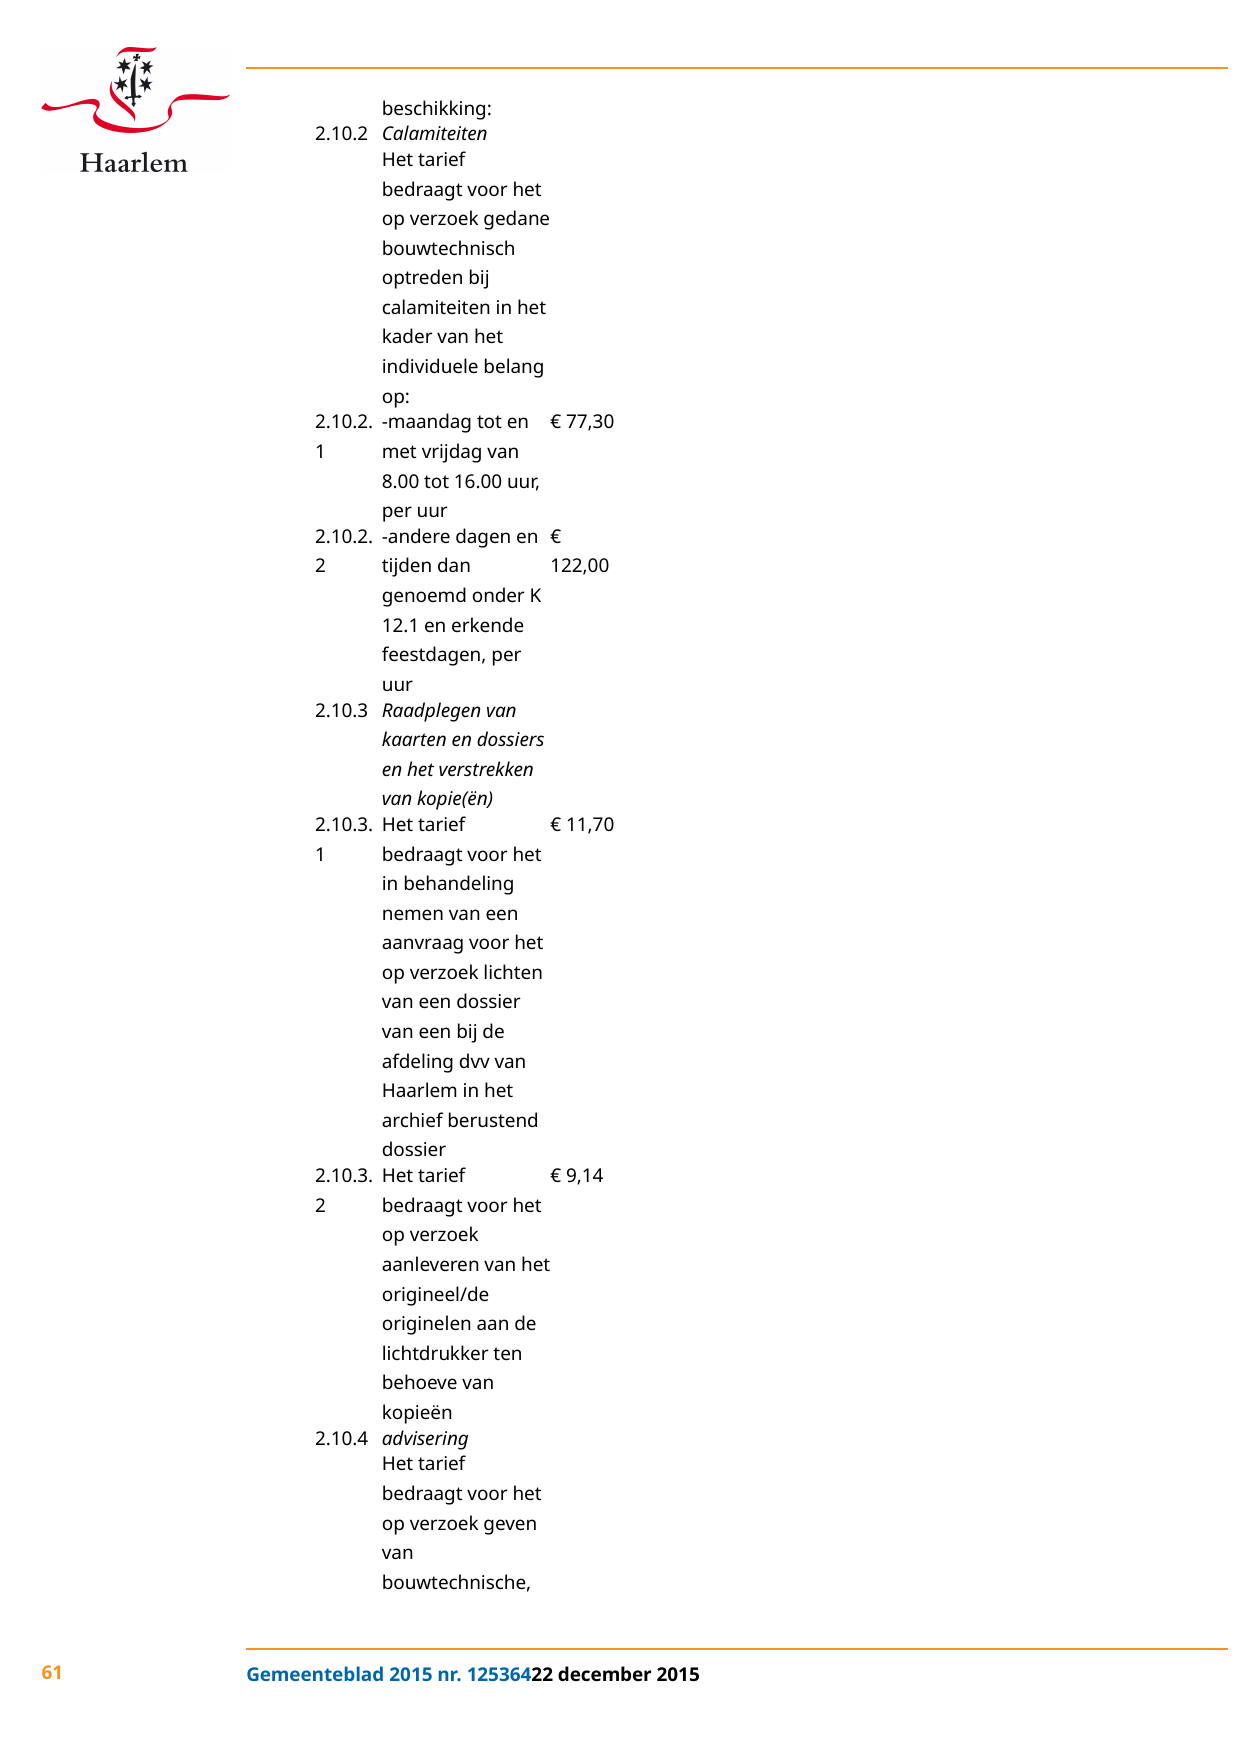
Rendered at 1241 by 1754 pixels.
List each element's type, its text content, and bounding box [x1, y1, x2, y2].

table_cell [550, 697, 617, 811]
table_cell [751, 409, 817, 523]
table_cell [884, 697, 951, 811]
table_cell [550, 1451, 617, 1594]
table_cell [617, 697, 684, 811]
table_cell [818, 121, 884, 146]
table_cell [315, 95, 382, 121]
table_cell [1018, 121, 1085, 146]
table_cell [617, 95, 684, 121]
table_cell [684, 146, 751, 409]
table_cell 2.10.2 [315, 121, 382, 146]
table_cell Het tarief bedraagt voor het op verzoek gedane bouwtechnisch optreden bij calamiteiten in het kader van het individuele belang op: [382, 146, 550, 409]
table_cell [1018, 697, 1085, 811]
table_cell [248, 146, 315, 409]
table_cell [248, 697, 315, 811]
table_cell [550, 121, 617, 146]
table_cell -maandag tot en met vrijdag van 8.00 tot 16.00 uur, per uur [382, 409, 550, 523]
table_cell [751, 121, 817, 146]
table_cell € 122,00 [550, 523, 617, 697]
table_cell [884, 409, 951, 523]
table_cell [818, 697, 884, 811]
table_cell [1085, 95, 1152, 121]
table_cell [951, 409, 1018, 523]
table_cell [1018, 95, 1085, 121]
table_cell [884, 1451, 951, 1594]
table_cell [818, 523, 884, 697]
table_cell [884, 95, 951, 121]
table_cell [751, 95, 817, 121]
table_cell [951, 1451, 1018, 1594]
table_cell 2.10.3 [315, 697, 382, 811]
table_cell [1085, 409, 1152, 523]
table_cell [315, 1451, 382, 1594]
table_cell [248, 811, 315, 1162]
table_cell [248, 1451, 315, 1594]
table_cell € 77,30 [550, 409, 617, 523]
table_cell [248, 523, 315, 697]
table_cell 2.10.3.1 [315, 811, 382, 1162]
table_cell [951, 697, 1018, 811]
table_cell [884, 146, 951, 409]
table_cell Het tarief bedraagt voor het op verzoek aanleveren van het origineel/de originelen aan de lichtdrukker ten behoeve van kopieën [382, 1163, 550, 1425]
table_cell [550, 146, 617, 409]
table_cell [751, 1163, 817, 1425]
table_cell [684, 121, 751, 146]
table_cell [684, 697, 751, 811]
table_cell [684, 409, 751, 523]
table_cell [818, 1163, 884, 1425]
table_cell [951, 1425, 1018, 1451]
table_cell [1018, 523, 1085, 697]
table_cell [684, 95, 751, 121]
table_cell [1018, 1163, 1085, 1425]
table_cell [684, 1451, 751, 1594]
table_cell [951, 146, 1018, 409]
table_cell [1085, 811, 1152, 1162]
table_cell [751, 1425, 817, 1451]
table_cell [951, 523, 1018, 697]
table_cell [1085, 146, 1152, 409]
table_cell [1085, 1425, 1152, 1451]
table_cell [751, 811, 817, 1162]
table_cell [1018, 1425, 1085, 1451]
table_cell [884, 811, 951, 1162]
table_cell [818, 1451, 884, 1594]
table_cell [617, 1163, 684, 1425]
table_cell 2.10.2.2 [315, 523, 382, 697]
table_cell Calamiteiten [382, 121, 550, 146]
table_cell [248, 1163, 315, 1425]
table_cell [684, 523, 751, 697]
table_cell 2.10.3.2 [315, 1163, 382, 1425]
table_cell [884, 121, 951, 146]
table_cell [1085, 523, 1152, 697]
table_cell [951, 1163, 1018, 1425]
table_cell [315, 146, 382, 409]
table_cell [617, 1425, 684, 1451]
table_cell [818, 1425, 884, 1451]
table_cell [1018, 409, 1085, 523]
table_cell € 11,70 [550, 811, 617, 1162]
table_cell [951, 121, 1018, 146]
table_cell [617, 1451, 684, 1594]
table_cell [684, 1163, 751, 1425]
table_cell [818, 409, 884, 523]
table_cell [617, 523, 684, 697]
table_cell [818, 95, 884, 121]
table_cell beschikking: [382, 95, 550, 121]
table_cell 2.10.4 [315, 1425, 382, 1451]
table_cell [1018, 811, 1085, 1162]
table_cell [550, 1425, 617, 1451]
table_cell [684, 1425, 751, 1451]
table_cell [1085, 697, 1152, 811]
table_cell [617, 409, 684, 523]
table_cell [818, 146, 884, 409]
table_cell -andere dagen en tijden dan genoemd onder K 12.1 en erkende feestdagen, per uur [382, 523, 550, 697]
table_cell [1085, 1163, 1152, 1425]
table_cell [617, 121, 684, 146]
picture [41, 47, 231, 172]
table_cell [751, 1451, 817, 1594]
table_cell 2.10.2.1 [315, 409, 382, 523]
table_cell [884, 1425, 951, 1451]
table_cell [684, 811, 751, 1162]
table_cell € 9,14 [550, 1163, 617, 1425]
table_cell [1085, 1451, 1152, 1594]
table_cell [617, 811, 684, 1162]
table_cell [550, 95, 617, 121]
table_cell Raadplegen van kaarten en dossiers en het verstrekken van kopie(ën) [382, 697, 550, 811]
table_cell [248, 409, 315, 523]
table_cell [884, 523, 951, 697]
table_cell [751, 146, 817, 409]
table_cell [1018, 146, 1085, 409]
table_cell Het tarief bedraagt voor het op verzoek geven van bouwtechnische, [382, 1451, 550, 1594]
table_cell [951, 811, 1018, 1162]
table_cell [751, 697, 817, 811]
table_cell [1085, 121, 1152, 146]
table_cell advisering [382, 1425, 550, 1451]
table_cell [818, 811, 884, 1162]
table_cell [617, 146, 684, 409]
table_cell [1018, 1451, 1085, 1594]
table_cell [248, 95, 315, 121]
table_cell [951, 95, 1018, 121]
table_cell Het tarief bedraagt voor het in behandeling nemen van een aanvraag voor het op verzoek lichten van een dossier van een bij de afdeling dvv van Haarlem in het archief berustend dossier [382, 811, 550, 1162]
table_cell [248, 121, 315, 146]
table_cell [884, 1163, 951, 1425]
table_cell [751, 523, 817, 697]
table_cell [248, 1425, 315, 1451]
